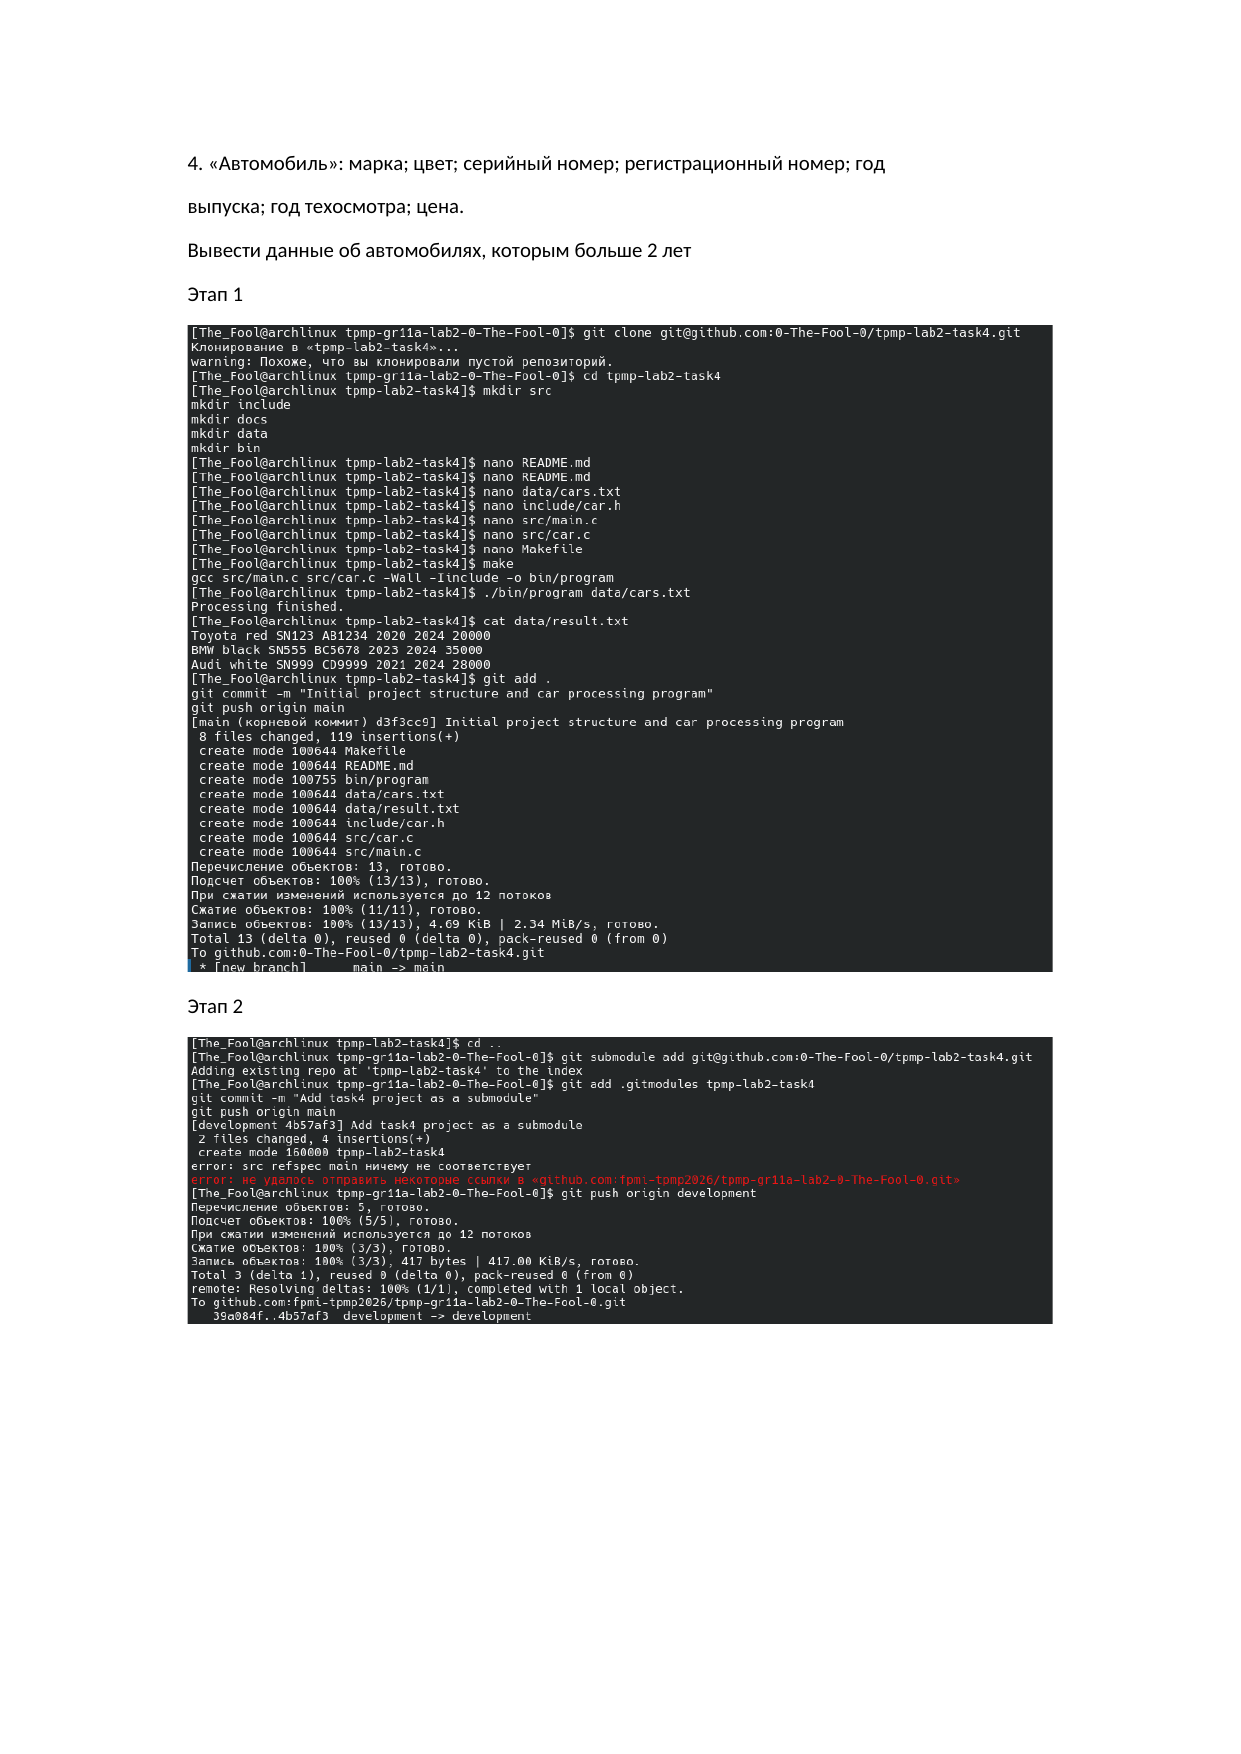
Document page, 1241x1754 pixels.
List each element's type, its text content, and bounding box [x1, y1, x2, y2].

text Этап 2 [187, 972, 1053, 1019]
picture [187, 325, 1053, 972]
text Вывести данные об автомобилях, которым больше 2 лет [187, 237, 1053, 263]
text выпуска; год техосмотра; цена. [187, 194, 1053, 219]
text Этап 1 [187, 281, 1053, 307]
text 4. «Автомобиль»: марка; цвет; серийный номер; регистрационный номер; год [187, 150, 1053, 175]
picture [187, 1037, 1053, 1324]
